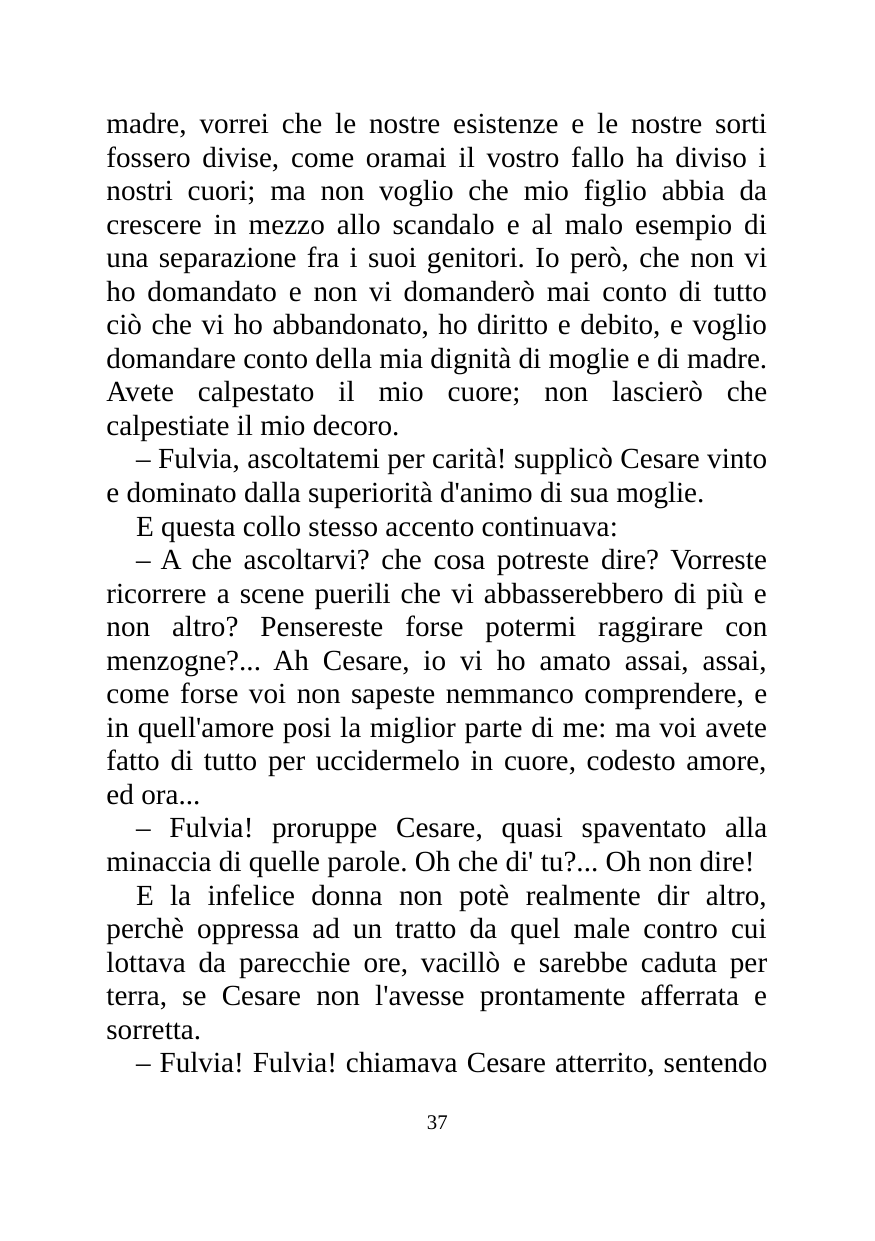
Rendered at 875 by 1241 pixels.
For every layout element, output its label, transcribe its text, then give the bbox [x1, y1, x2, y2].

text – A che ascoltarvi? che cosa potreste dire? Vorreste ricorrere a scene puerili che vi abbasserebbero di più e non altro? Pensereste forse potermi raggirare con menzogne?... Ah Cesare, io vi ho amato assai, assai, come forse voi non sapeste nemmanco comprendere, e in quell'amore posi la miglior parte di me: ma voi avete fatto di tutto per uccidermelo in cuore, codesto amore, ed ora... [106, 542, 768, 811]
text – Fulvia! proruppe Cesare, quasi spaventato alla minaccia di quelle parole. Oh che di' tu?... Oh non dire! [106, 811, 768, 878]
text – Fulvia, ascoltatemi per carità! supplicò Cesare vinto e dominato dalla superiorità d'animo di sua moglie. [106, 442, 768, 509]
text madre, vorrei che le nostre esistenze e le nostre sorti fossero divise, come oramai il vostro fallo ha diviso i nostri cuori; ma non voglio che mio figlio abbia da crescere in mezzo allo scandalo e al malo esempio di una separazione fra i suoi genitori. Io però, che non vi ho domandato e non vi domanderò mai conto di tutto ciò che vi ho abbandonato, ho diritto e debito, e voglio domandare conto della mia dignità di moglie e di madre. Avete calpestato il mio cuore; non lascierò che calpestiate il mio decoro. [106, 106, 768, 442]
text – Fulvia! Fulvia! chiamava Cesare atterrito, sentendo [106, 1045, 768, 1079]
text E questa collo stesso accento continuava: [106, 509, 768, 542]
text E la infelice donna non potè realmente dir altro, perchè oppressa ad un tratto da quel male contro cui lottava da parecchie ore, vacillò e sarebbe caduta per terra, se Cesare non l'avesse prontamente afferrata e sorretta. [106, 878, 768, 1045]
